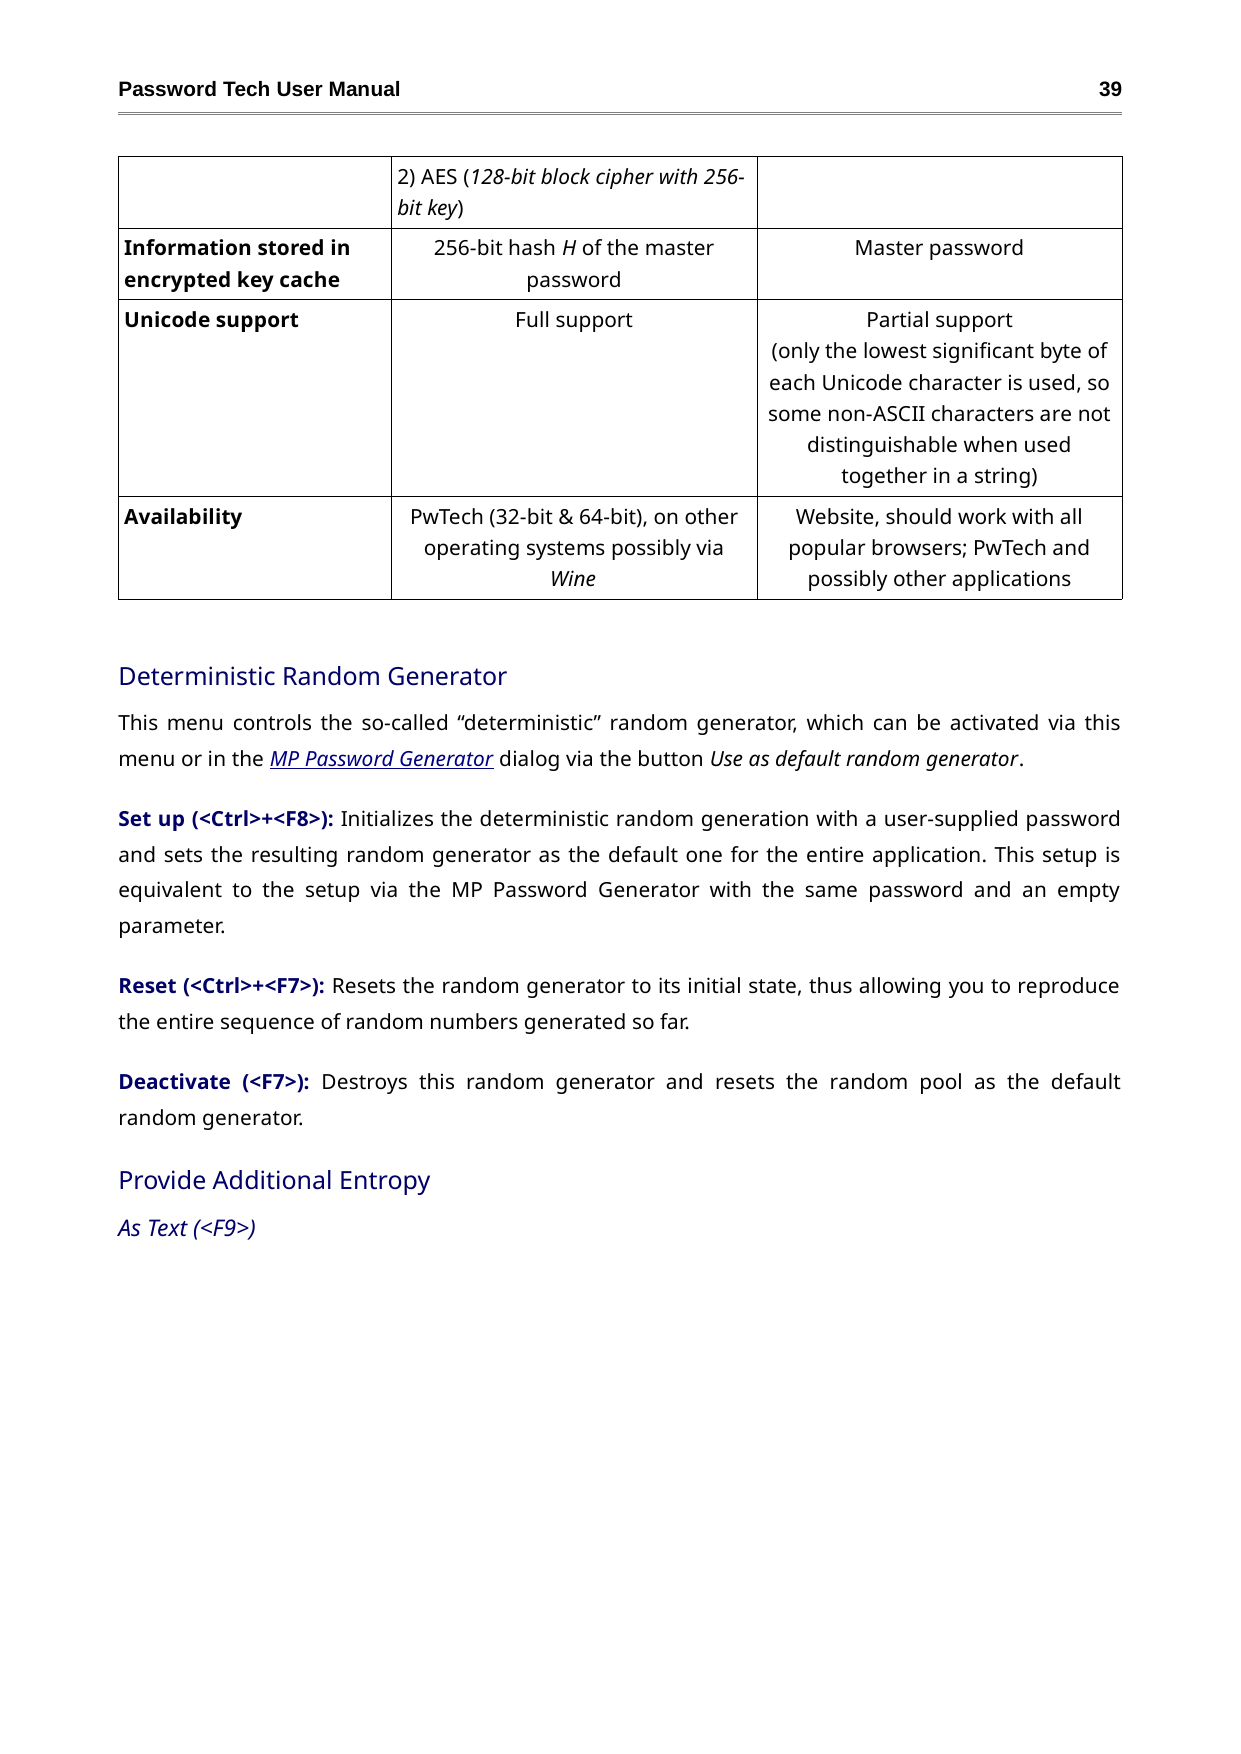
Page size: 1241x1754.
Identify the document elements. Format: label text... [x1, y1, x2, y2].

table_cell 256-bit hash H of the master password [392, 229, 757, 299]
table_cell [758, 157, 1122, 227]
table_cell Availability [119, 497, 391, 598]
text Reset (<Ctrl>+<F7>): Resets the random generator to its initial state, thus allowing you to reproduce the entire sequence of random numbers generated so far. [118, 971, 1122, 1035]
table_cell [119, 157, 391, 227]
text This menu controls the so-called “deterministic” random generator, which can be activated via this menu or in the MP Password Generator dialog via the button Use as default random generator. [118, 708, 1122, 772]
subtitle As Text (<F9>) [118, 1212, 1122, 1243]
table_cell Master password [758, 229, 1122, 299]
subtitle Provide Additional Entropy [118, 1163, 1122, 1197]
table_cell Full support [392, 300, 757, 496]
table_cell Partial support (only the lowest significant byte of each Unicode character is used, so some non-ASCII characters are not distinguishable when used together in a string) [758, 300, 1122, 496]
table_cell PwTech (32-bit & 64-bit), on other operating systems possibly via Wine [392, 497, 757, 598]
table_cell Unicode support [119, 300, 391, 496]
text Set up (<Ctrl>+<F8>): Initializes the deterministic random generation with a user-supplied password and sets the resulting random generator as the default one for the entire application. This setup is equivalent to the setup via the MP Password Generator with the same password and an empty parameter. [118, 804, 1122, 939]
table_cell 2) AES (128-bit block cipher with 256-bit key) [392, 157, 757, 227]
table_cell Website, should work with all popular browsers; PwTech and possibly other applications [758, 497, 1122, 598]
text Deactivate (<F7>): Destroys this random generator and resets the random pool as the default random generator. [118, 1067, 1122, 1131]
table_cell Information stored in encrypted key cache [119, 229, 391, 299]
subtitle Deterministic Random Generator [118, 659, 1122, 693]
